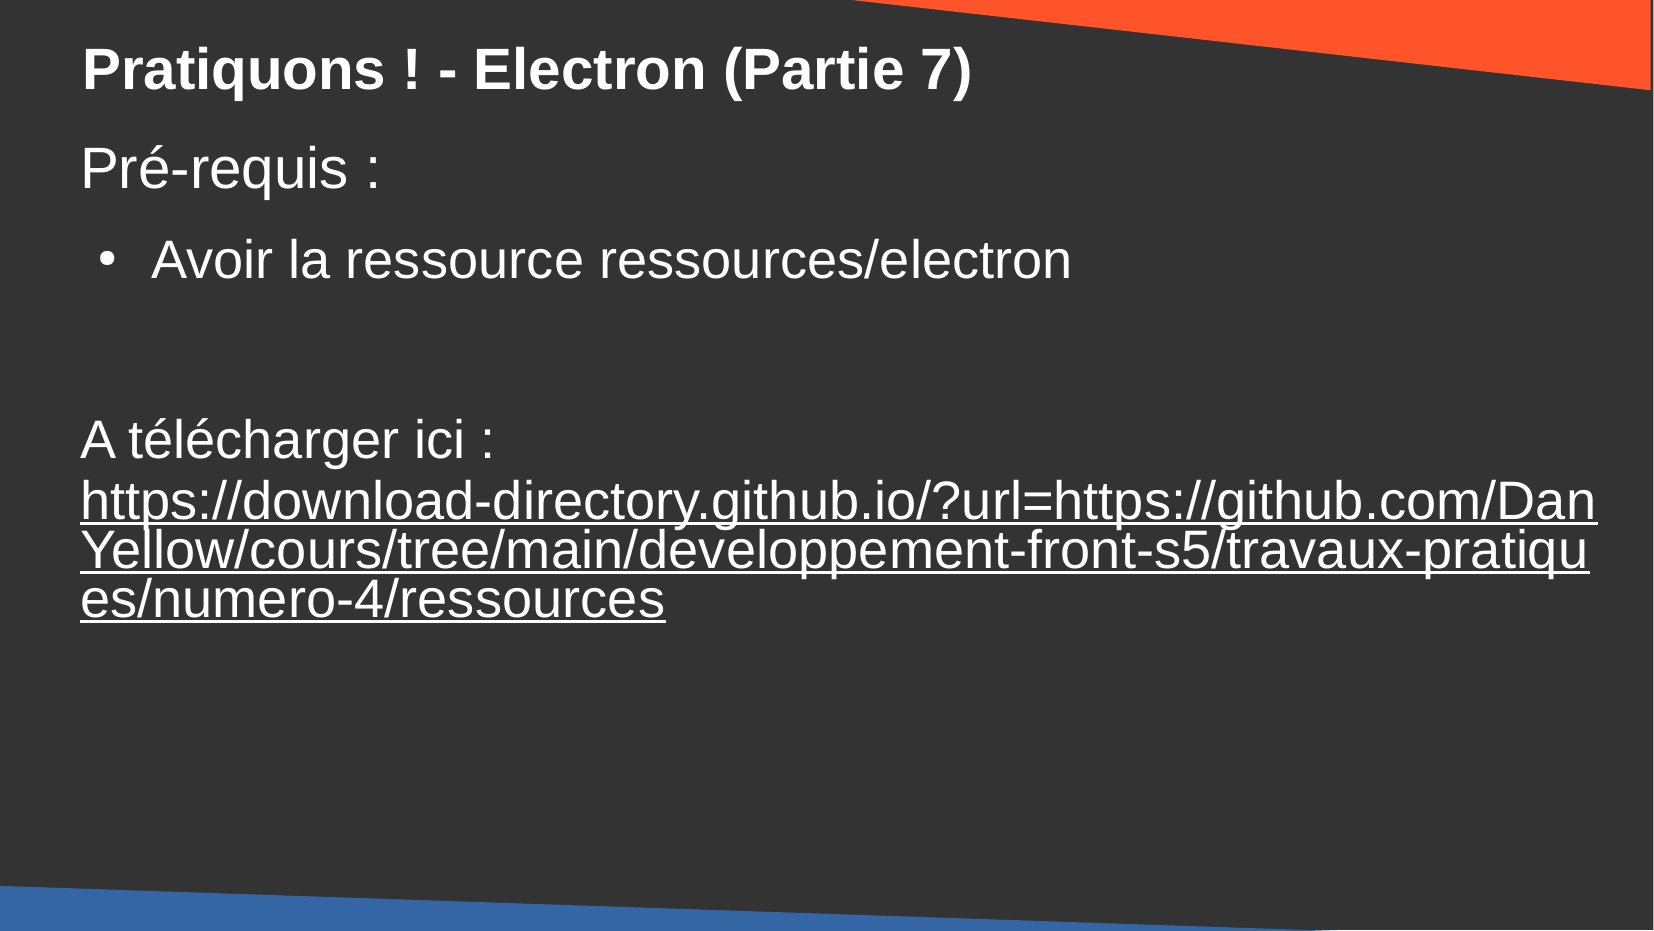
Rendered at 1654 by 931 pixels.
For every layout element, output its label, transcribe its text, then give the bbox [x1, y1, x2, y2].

text_box [0, 885, 1337, 931]
text_box [851, 0, 1651, 91]
title Pratiquons ! - Electron (Partie 7) [82, 37, 1571, 114]
list Pré-requis : Avoir la ressource ressources/electron A télécharger ici : https://download-directory.github.io/?url=https://github.com/DanYellow/cours/tree/main/developpement-front-s5/travaux-pratiques/numero-4/ressources [80, 135, 1620, 721]
